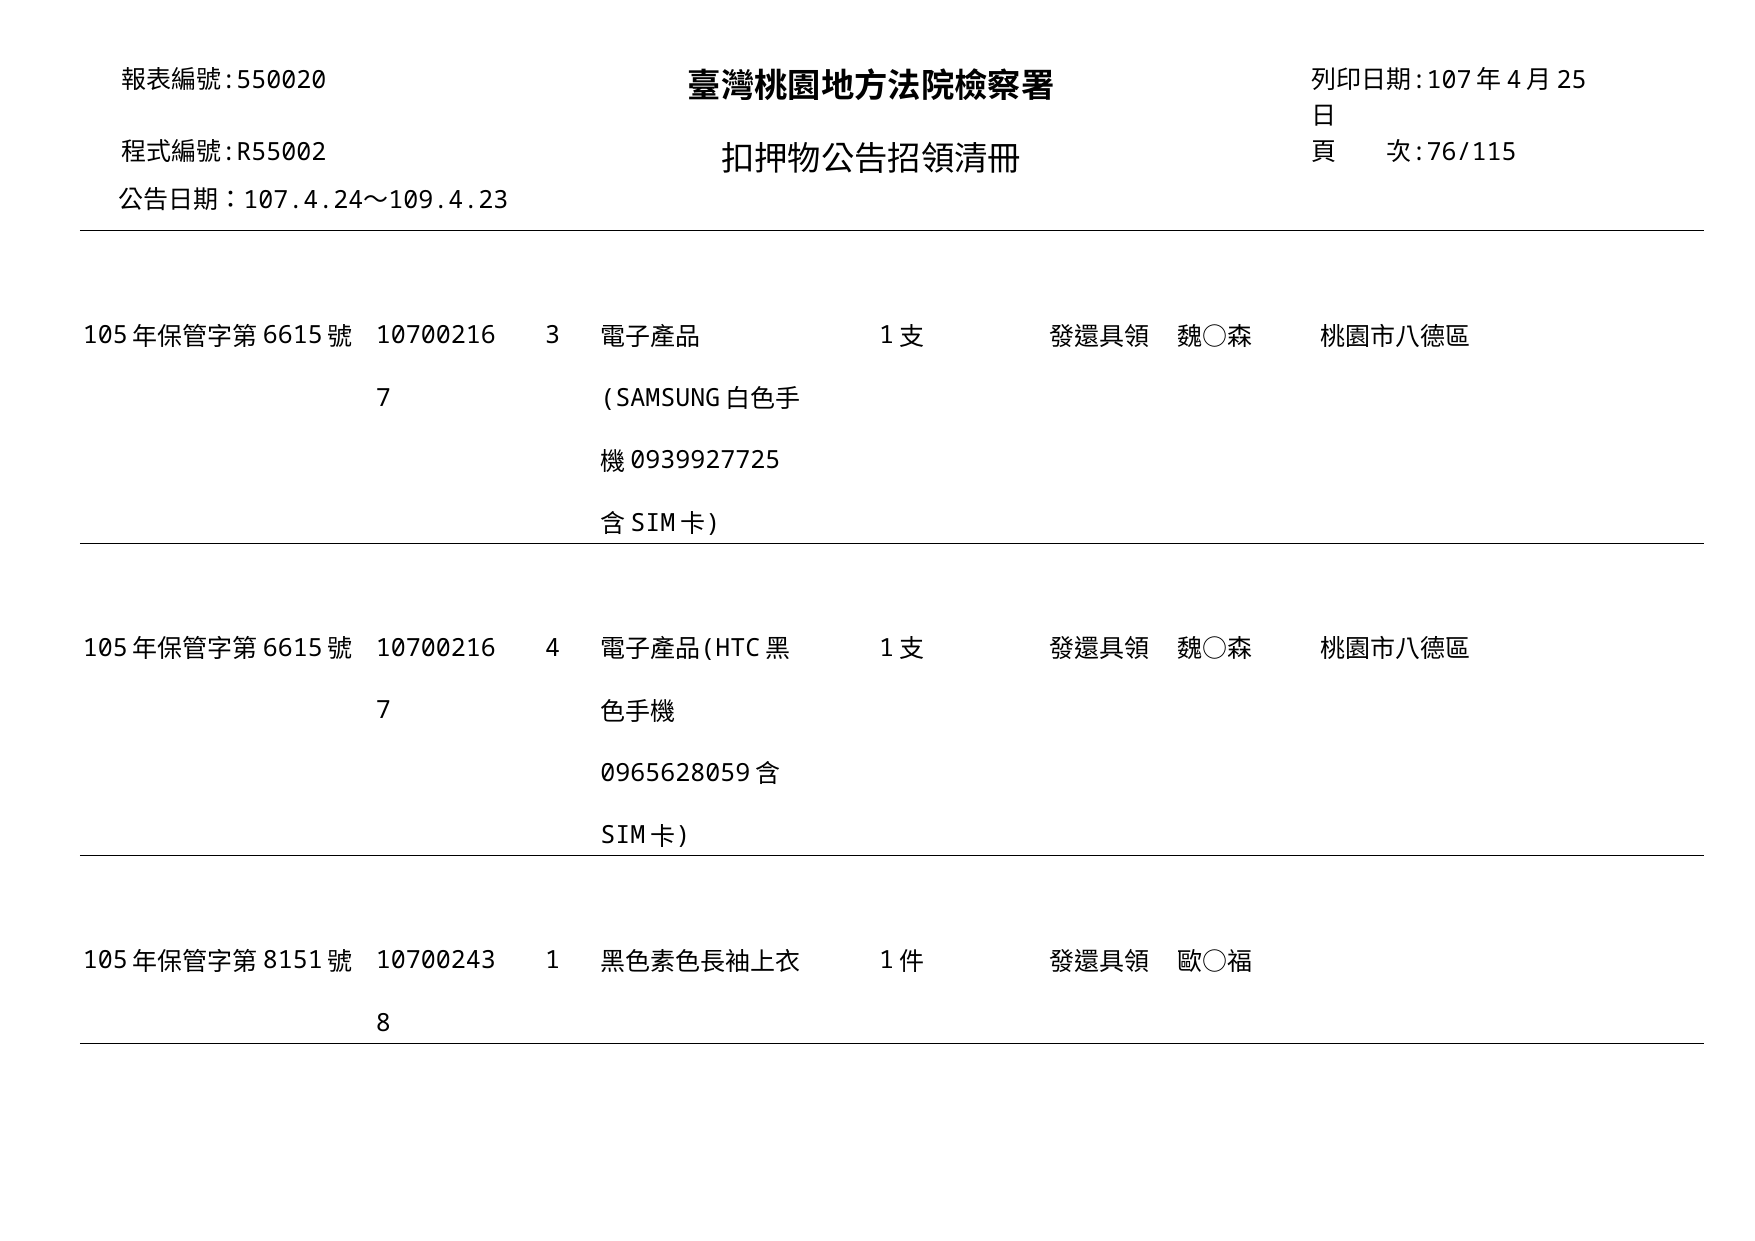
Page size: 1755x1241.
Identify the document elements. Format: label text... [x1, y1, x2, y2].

table_cell [1575, 544, 1704, 855]
table_cell 發還具領 [1046, 544, 1175, 855]
table_cell 桃園市八德區 [1317, 231, 1575, 542]
table_cell 3 [507, 231, 597, 542]
table_cell 107002167 [373, 544, 507, 855]
table_cell 電子產品(HTC黑色手機0965628059含SIM卡) [597, 544, 807, 855]
table_cell 1件 [808, 856, 927, 1042]
table_cell 桃園市八德區 [1317, 544, 1575, 855]
table_cell 105年保管字第8151號 [80, 856, 373, 1042]
table_cell 歐○福 [1175, 856, 1317, 1042]
table_cell 1 [507, 856, 597, 1042]
table_cell 魏○森 [1175, 231, 1317, 542]
table_cell [1317, 856, 1575, 1042]
table_cell 107002167 [373, 231, 507, 542]
table_cell 107002438 [373, 856, 507, 1042]
table_cell [927, 231, 1046, 542]
table_cell 1支 [808, 544, 927, 855]
table_cell 105年保管字第6615號 [80, 544, 373, 855]
table_cell 4 [507, 544, 597, 855]
table_cell 電子產品(SAMSUNG白色手機0939927725含SIM卡) [597, 231, 807, 542]
table_cell 發還具領 [1046, 856, 1175, 1042]
table_cell [927, 544, 1046, 855]
table_cell 發還具領 [1046, 231, 1175, 542]
table_cell 黑色素色長袖上衣 [597, 856, 807, 1042]
table_cell 105年保管字第6615號 [80, 231, 373, 542]
table_cell 魏○森 [1175, 544, 1317, 855]
table_cell [1575, 856, 1704, 1042]
table_cell [927, 856, 1046, 1042]
table_cell [1575, 231, 1704, 542]
table_cell 1支 [808, 231, 927, 542]
